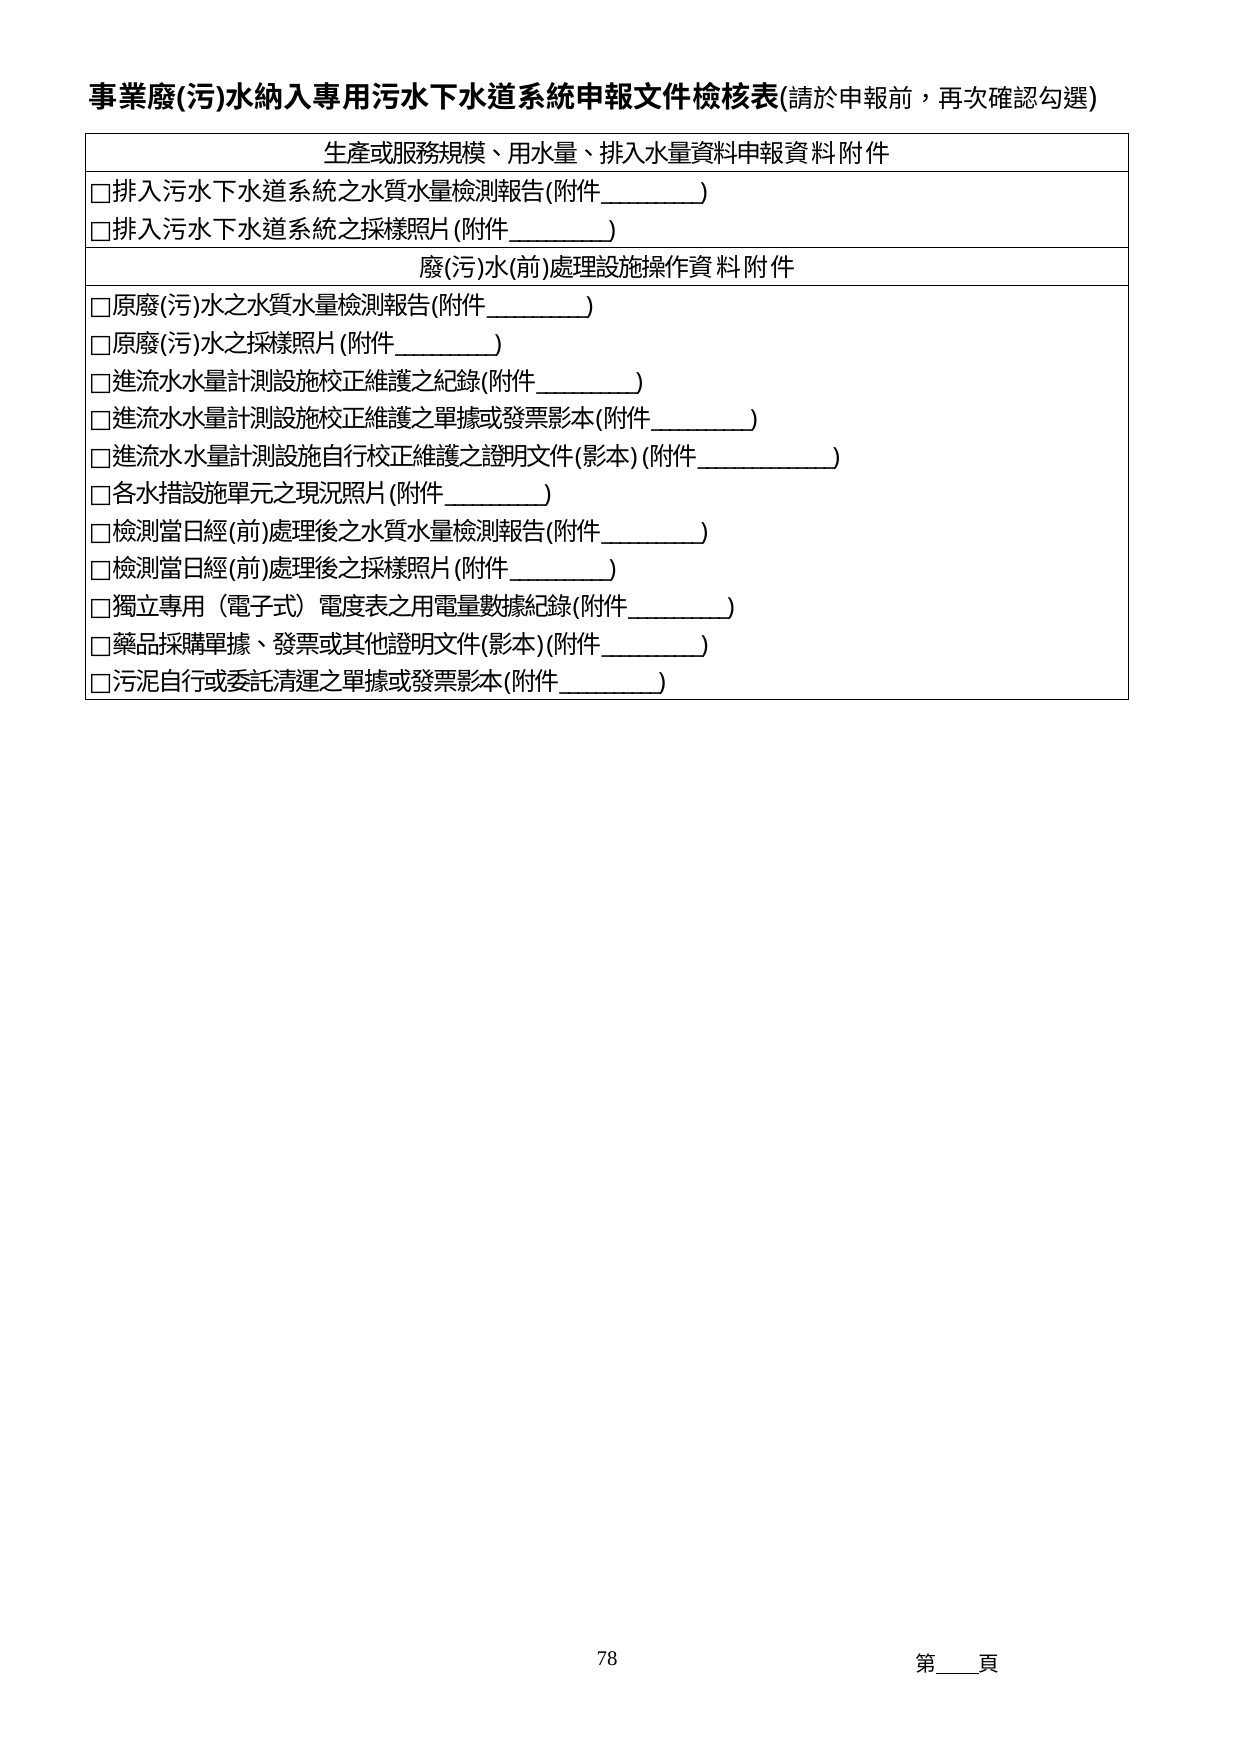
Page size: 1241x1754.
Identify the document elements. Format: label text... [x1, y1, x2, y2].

table_cell □排入污水下水道系統之水質水量檢測報告(附件___________) □排入污水下水道系統之採樣照片(附件___________) [86, 172, 1128, 246]
text 事業廢(污)水納入專用污水下水道系統申報文件檢核表(請於申報前，再次確認勾選) [89, 57, 1125, 133]
table_cell 廢(污)水(前)處理設施操作資料附件 [86, 248, 1128, 284]
table_cell □原廢(污)水之水質水量檢測報告(附件___________) □原廢(污)水之採樣照片(附件___________) □進流水水量計測設施校正維護之紀錄(附件___________) □進流水水量計測設施校正維護之單據或發票影本(附件___________) □進流水水量計測設施自行校正維護之證明文件(影本) (附件_______________) □各水措設施單元之現況照片(附件___________) □檢測當日經(前)處理後之水質水量檢測報告(附件___________) □檢測當日經(前)處理後之採樣照片(附件___________) □獨立專用（電子式）電度表之用電量數據紀錄(附件___________) □藥品採購單據、發票或其他證明文件(影本) (附件___________) □污泥自行或委託清運之單據或發票影本(附件___________) [86, 286, 1128, 699]
table_header 生產或服務規模、用水量、排入水量資料申報資料附件 [86, 134, 1128, 171]
